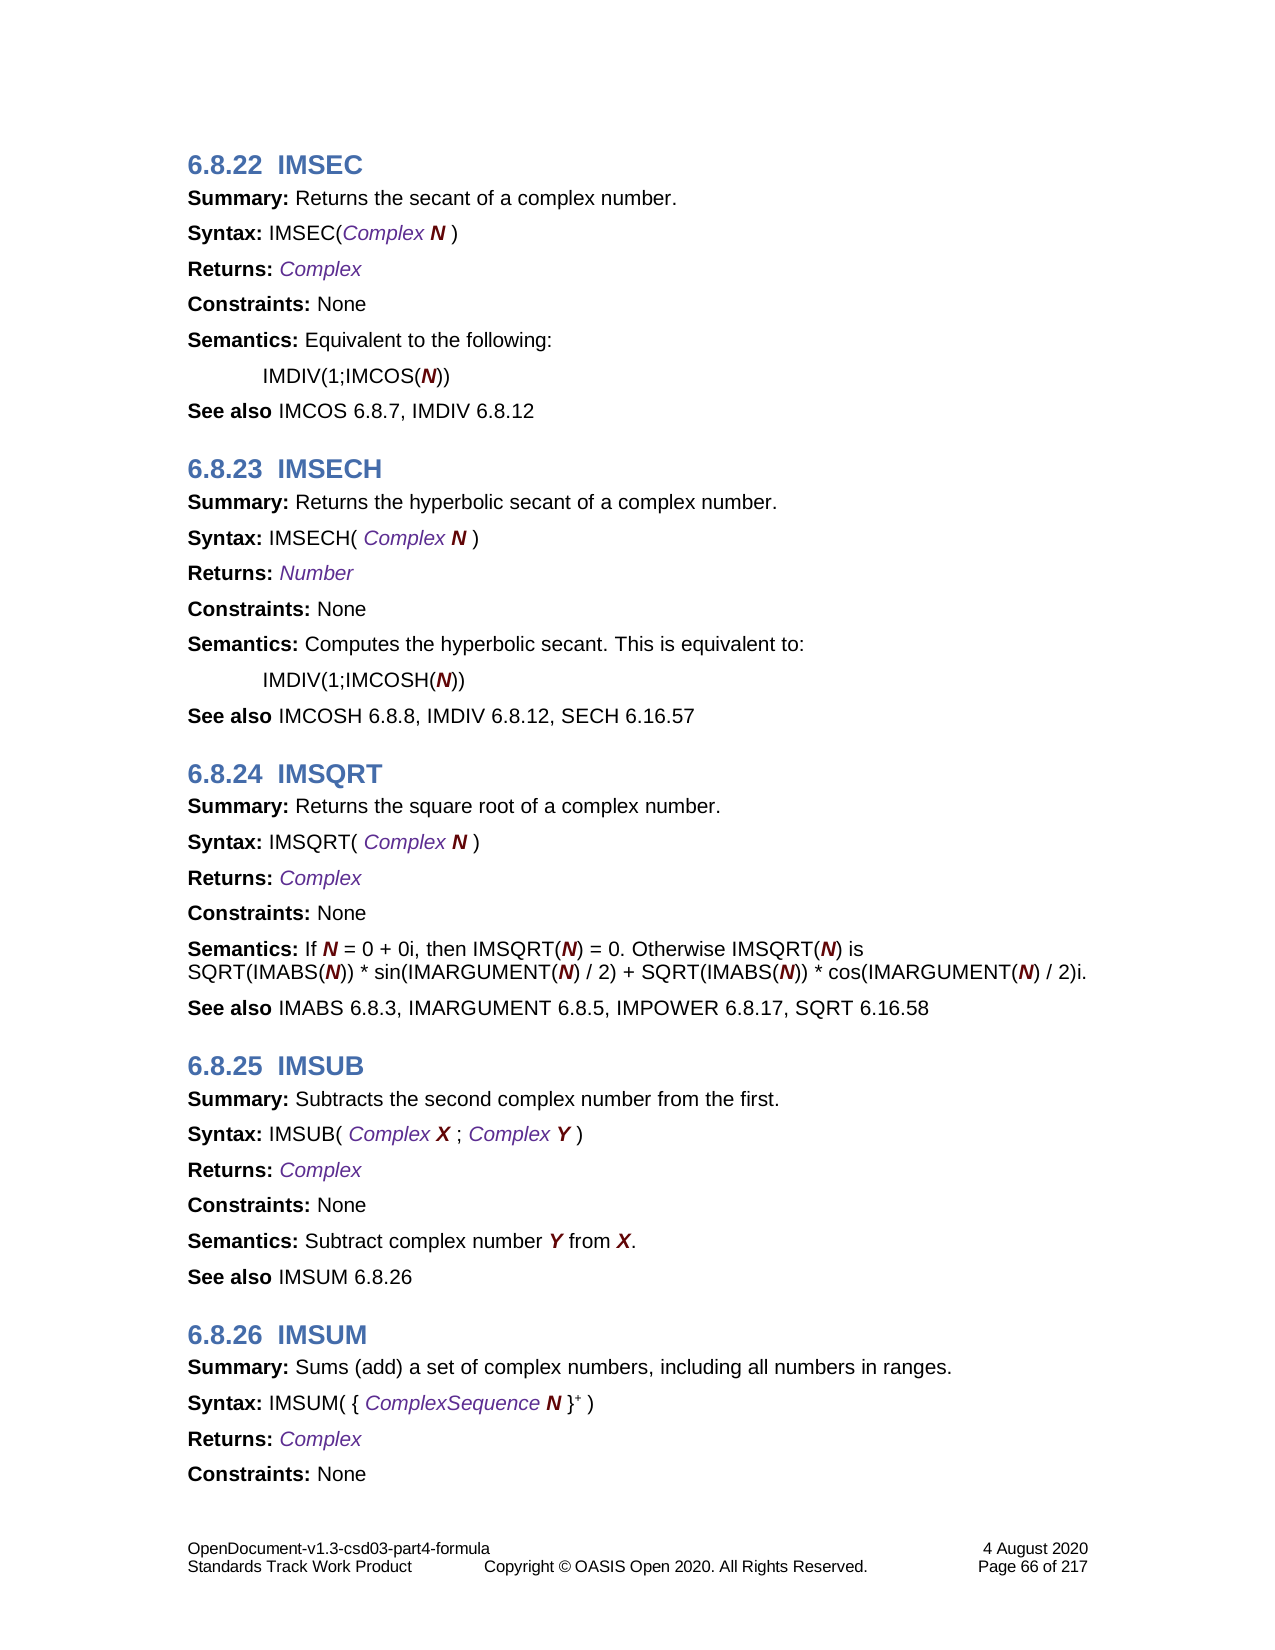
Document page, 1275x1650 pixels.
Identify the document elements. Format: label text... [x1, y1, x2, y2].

text Semantics: Equivalent to the following: [187, 328, 1088, 352]
text Returns: Complex [187, 1427, 1088, 1451]
text IMDIV(1;IMCOSH(N)) [187, 668, 1088, 692]
subtitle IMSEC [187, 150, 1088, 180]
text Syntax: IMSQRT( Complex N ) [187, 830, 1088, 854]
text See also IMCOS 6.8.7, IMDIV 6.8.12 [187, 400, 1088, 423]
text Constraints: None [187, 902, 1088, 925]
text Semantics: Computes the hyperbolic secant. This is equivalent to: [187, 633, 1088, 656]
text Syntax: IMSUB( Complex X ; Complex Y ) [187, 1123, 1088, 1146]
text Syntax: IMSEC(Complex N ) [187, 222, 1088, 245]
text Semantics: If N = 0 + 0i, then IMSQRT(N) = 0. Otherwise IMSQRT(N) is SQRT(IMABS(N)) * sin(IMARGUMENT(N) / 2) + SQRT(IMABS(N)) * cos(IMARGUMENT(N) / 2)i. [187, 937, 1088, 984]
text Summary: Returns the square root of a complex number. [187, 795, 1088, 818]
text Syntax: IMSECH( Complex N ) [187, 526, 1088, 549]
text Returns: Complex [187, 1158, 1088, 1182]
text Constraints: None [187, 1194, 1088, 1217]
text Summary: Sums (add) a set of complex numbers, including all numbers in ranges. [187, 1356, 1088, 1379]
text IMDIV(1;IMCOS(N)) [187, 364, 1088, 388]
subtitle IMSQRT [187, 759, 1088, 789]
text Summary: Returns the hyperbolic secant of a complex number. [187, 490, 1088, 514]
text See also IMCOSH 6.8.8, IMDIV 6.8.12, SECH 6.16.57 [187, 704, 1088, 728]
text Syntax: IMSUM( { ComplexSequence N }+ ) [187, 1391, 1088, 1415]
text Returns: Complex [187, 866, 1088, 889]
text Constraints: None [187, 293, 1088, 316]
text Constraints: None [187, 597, 1088, 621]
text See also IMSUM 6.8.26 [187, 1265, 1088, 1289]
text Returns: Number [187, 562, 1088, 585]
text Summary: Subtracts the second complex number from the first. [187, 1087, 1088, 1111]
subtitle IMSUB [187, 1051, 1088, 1081]
text Summary: Returns the secant of a complex number. [187, 186, 1088, 209]
subtitle IMSECH [187, 454, 1088, 484]
text Semantics: Subtract complex number Y from X. [187, 1229, 1088, 1253]
subtitle IMSUM [187, 1320, 1088, 1350]
text See also IMABS 6.8.3, IMARGUMENT 6.8.5, IMPOWER 6.8.17, SQRT 6.16.58 [187, 996, 1088, 1020]
text Returns: Complex [187, 257, 1088, 281]
text Constraints: None [187, 1463, 1088, 1486]
